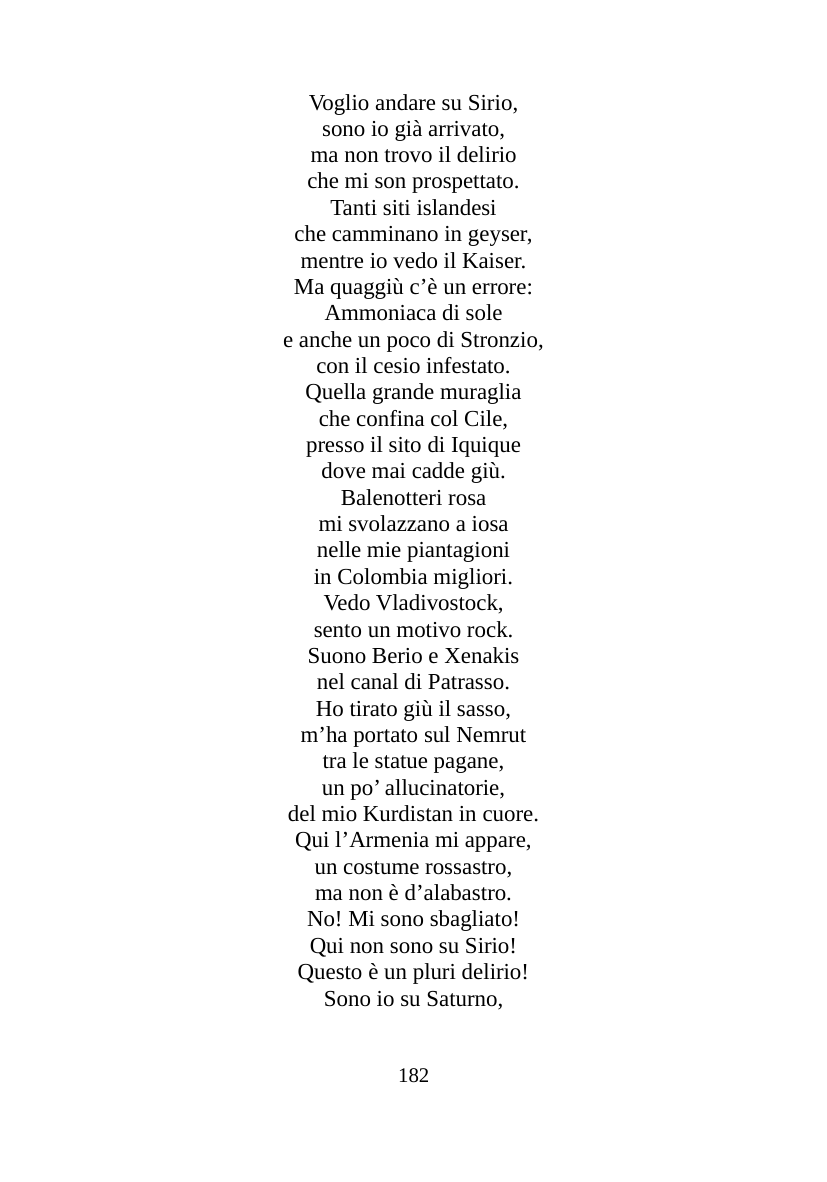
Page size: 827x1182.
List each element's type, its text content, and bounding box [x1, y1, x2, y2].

text Balenotteri rosa [88, 484, 738, 510]
text mi svolazzano a iosa [88, 510, 738, 537]
text e anche un poco di Stronzio, [88, 326, 738, 352]
text Ammoniaca di sole [88, 299, 738, 326]
text Voglio andare su Sirio, [88, 88, 738, 115]
text tra le statue pagane, [88, 747, 738, 774]
text del mio Kurdistan in cuore. [88, 800, 738, 826]
text un po’ allucinatorie, [88, 774, 738, 800]
text Questo è un pluri delirio! [88, 958, 738, 984]
text nel canal di Patrasso. [88, 668, 738, 695]
text ma non è d’alabastro. [88, 879, 738, 906]
text mentre io vedo il Kaiser. [88, 247, 738, 273]
text nelle mie piantagioni [88, 537, 738, 563]
text ma non trovo il delirio [88, 141, 738, 168]
text Tanti siti islandesi [88, 194, 738, 220]
text che mi son prospettato. [88, 168, 738, 194]
text con il cesio infestato. [88, 352, 738, 378]
text presso il sito di Iquique [88, 431, 738, 457]
text che camminano in geyser, [88, 220, 738, 247]
text un costume rossastro, [88, 853, 738, 879]
text che confina col Cile, [88, 405, 738, 431]
text m’ha portato sul Nemrut [88, 721, 738, 747]
text sento un motivo rock. [88, 616, 738, 642]
text Qui l’Armenia mi appare, [88, 826, 738, 853]
text Qui non sono su Sirio! [88, 932, 738, 958]
text Ma quaggiù c’è un errore: [88, 273, 738, 299]
text sono io già arrivato, [88, 115, 738, 141]
text Quella grande muraglia [88, 378, 738, 405]
text No! Mi sono sbagliato! [88, 906, 738, 932]
text dove mai cadde giù. [88, 457, 738, 484]
text Ho tirato giù il sasso, [88, 695, 738, 721]
text in Colombia migliori. [88, 563, 738, 589]
text Sono io su Saturno, [88, 984, 738, 1011]
text Suono Berio e Xenakis [88, 642, 738, 668]
text Vedo Vladivostock, [88, 589, 738, 616]
